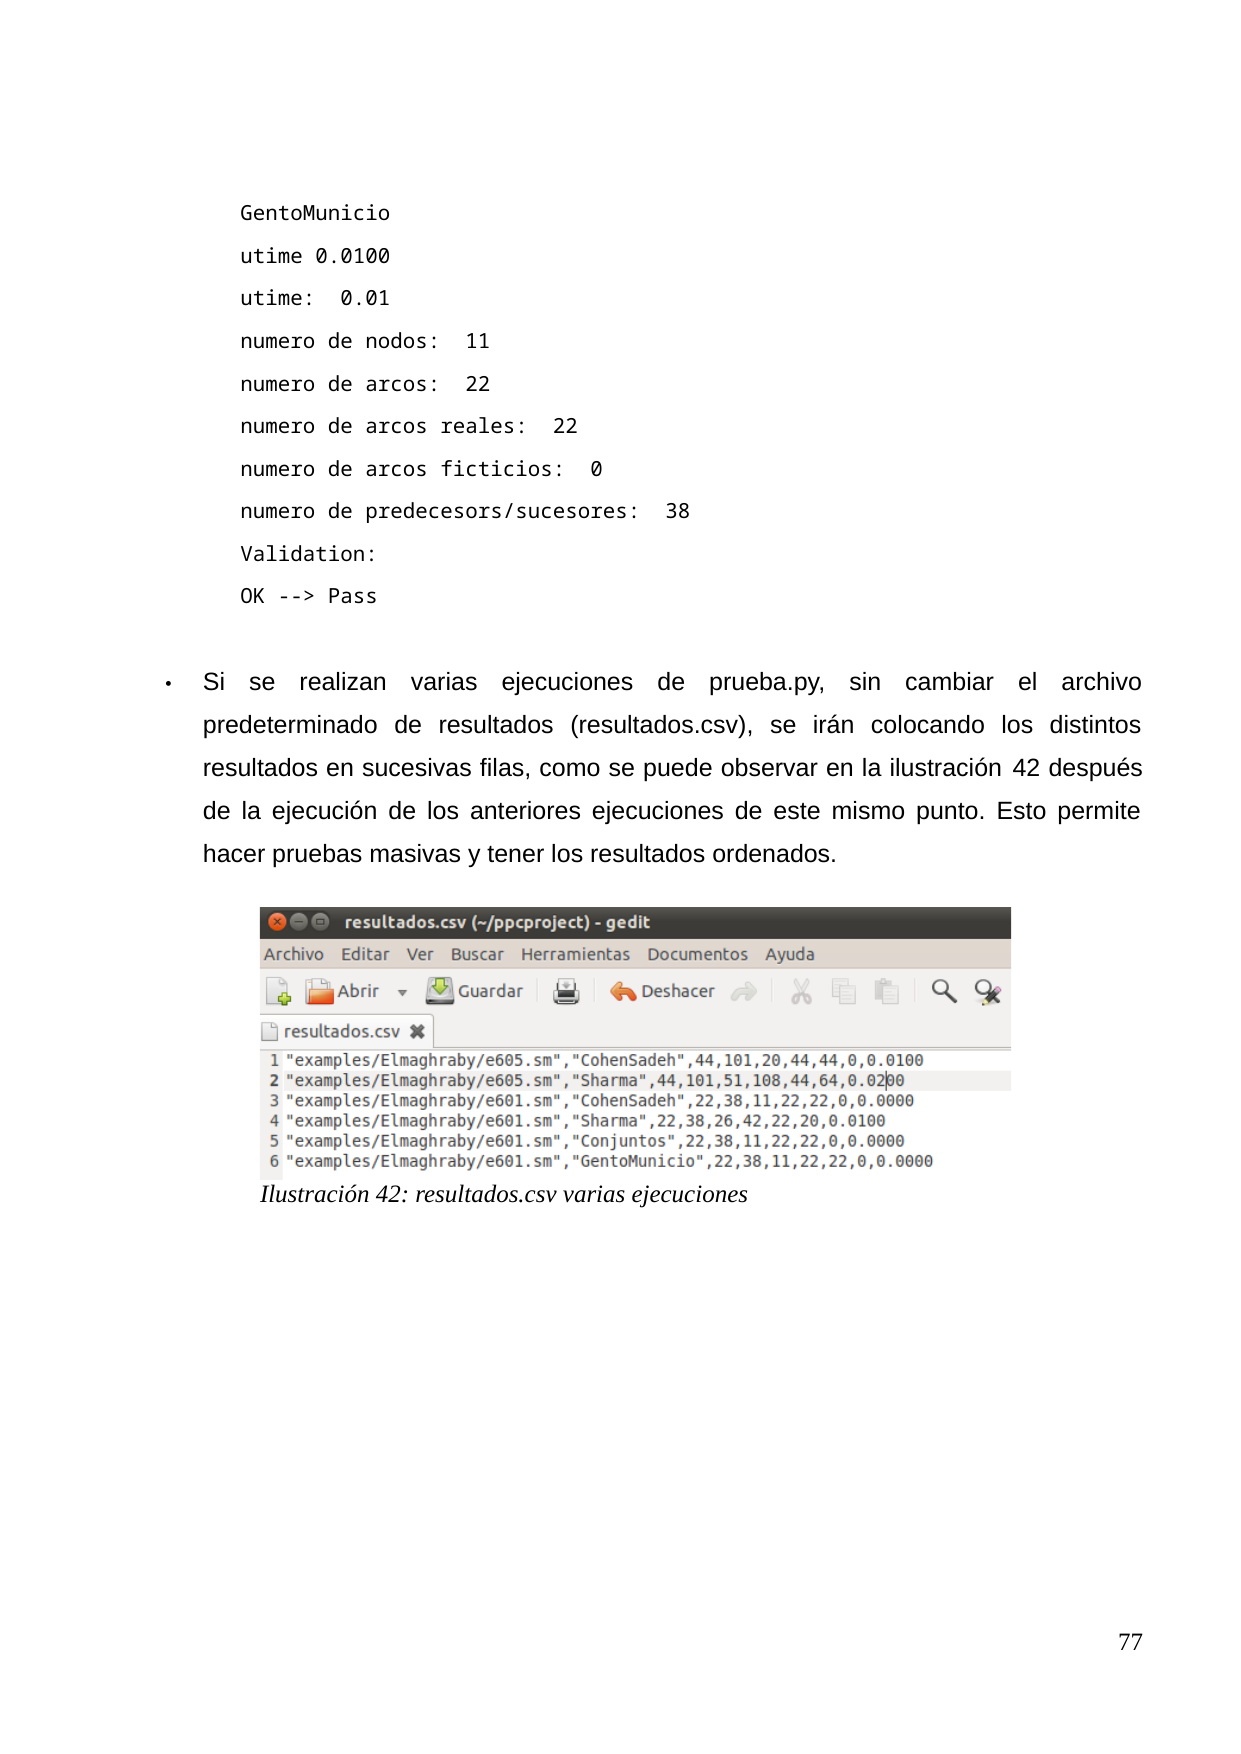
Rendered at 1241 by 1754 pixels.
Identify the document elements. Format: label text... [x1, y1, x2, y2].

list Si se realizan varias ejecuciones de prueba.py, sin cambiar el archivo predeterminado de resultados (resultados.csv), se irán colocando los distintos resultados en sucesivas filas, como se puede observar en la ilustración 42 después de la ejecución de los anteriores ejecuciones de este mismo punto. Esto permite hacer pruebas masivas y tener los resultados ordenados. [165, 667, 1143, 868]
list Validation: [203, 539, 1143, 567]
list numero de arcos reales: 22 [203, 411, 1143, 440]
list utime: 0.01 [203, 283, 1143, 312]
list utime 0.0100 [203, 241, 1143, 269]
list numero de predecesors/sucesores: 38 [203, 496, 1143, 525]
list numero de arcos: 22 [203, 369, 1143, 397]
list numero de nodos: 11 [203, 326, 1143, 354]
list GentoMunicio [203, 198, 1143, 227]
list OK --> Pass [203, 582, 1143, 610]
list numero de arcos ficticios: 0 [203, 454, 1143, 482]
list Ilustración 42: resultados.csv varias ejecuciones [260, 1180, 1011, 1208]
picture [259, 907, 1012, 1180]
